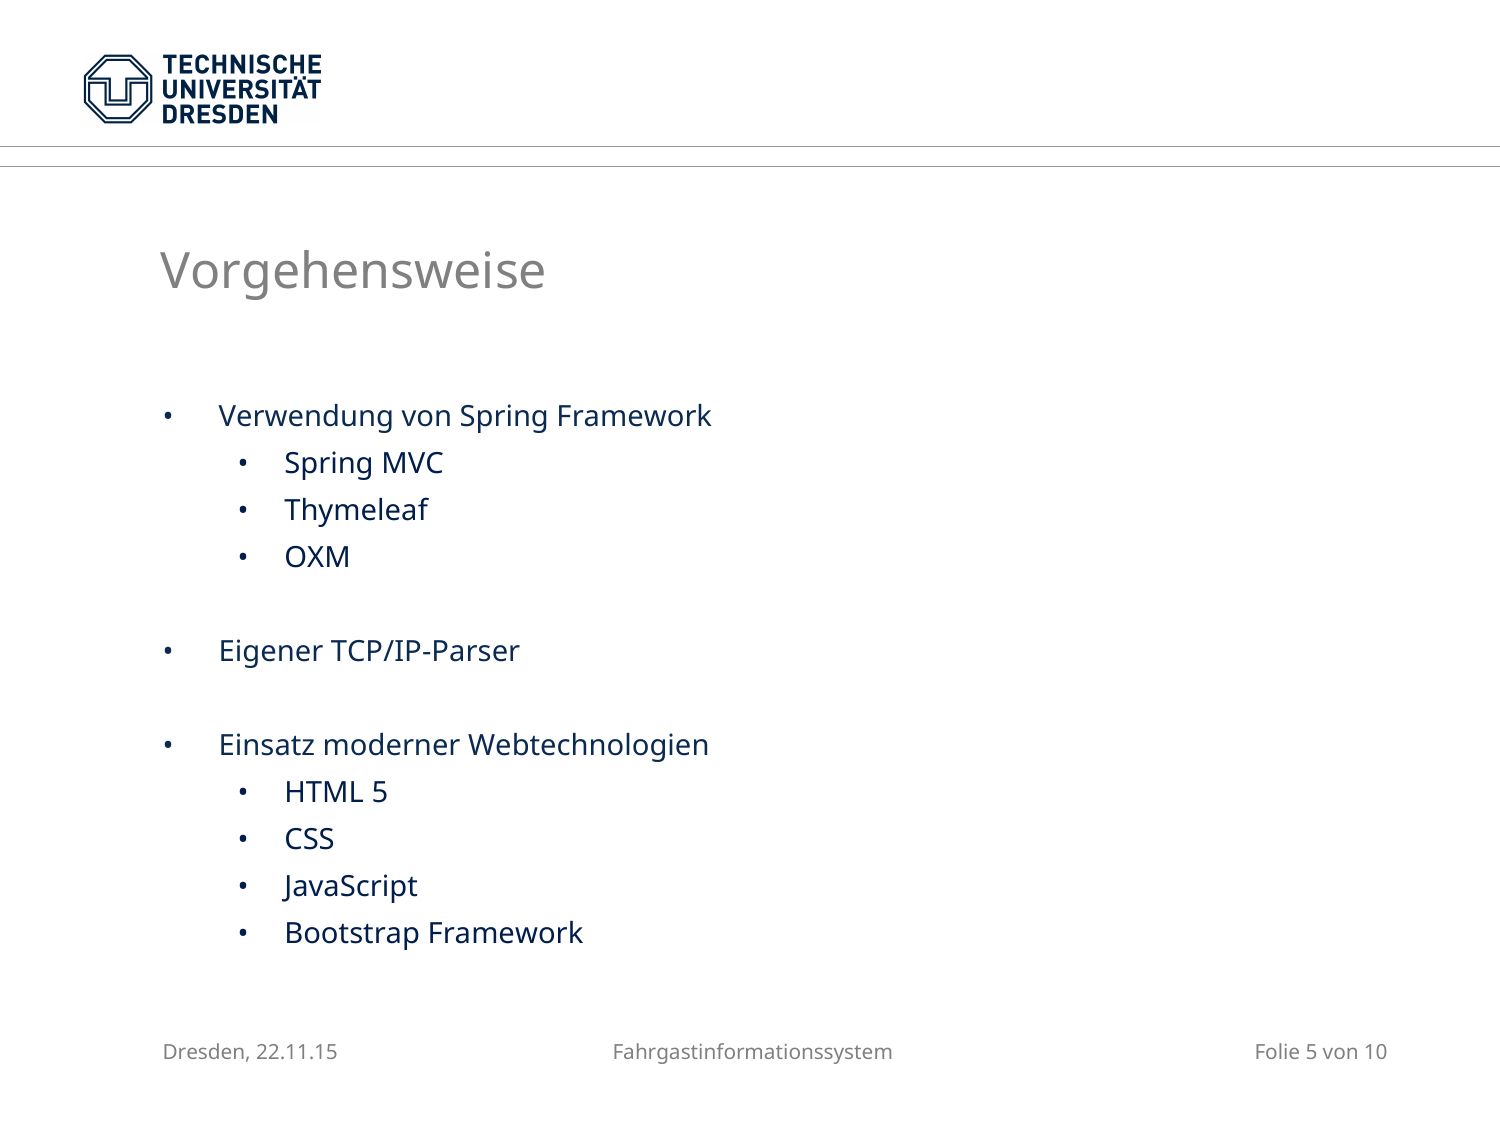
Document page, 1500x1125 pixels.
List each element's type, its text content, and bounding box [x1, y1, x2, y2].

list Verwendung von Spring Framework Spring MVC Thymeleaf OXM Eigener TCP/IP-Parser Einsatz moderner Webtechnologien HTML 5 CSS JavaScript Bootstrap Framework [162, 387, 1388, 963]
picture [83, 54, 321, 124]
title Vorgehensweise [160, 230, 1392, 307]
